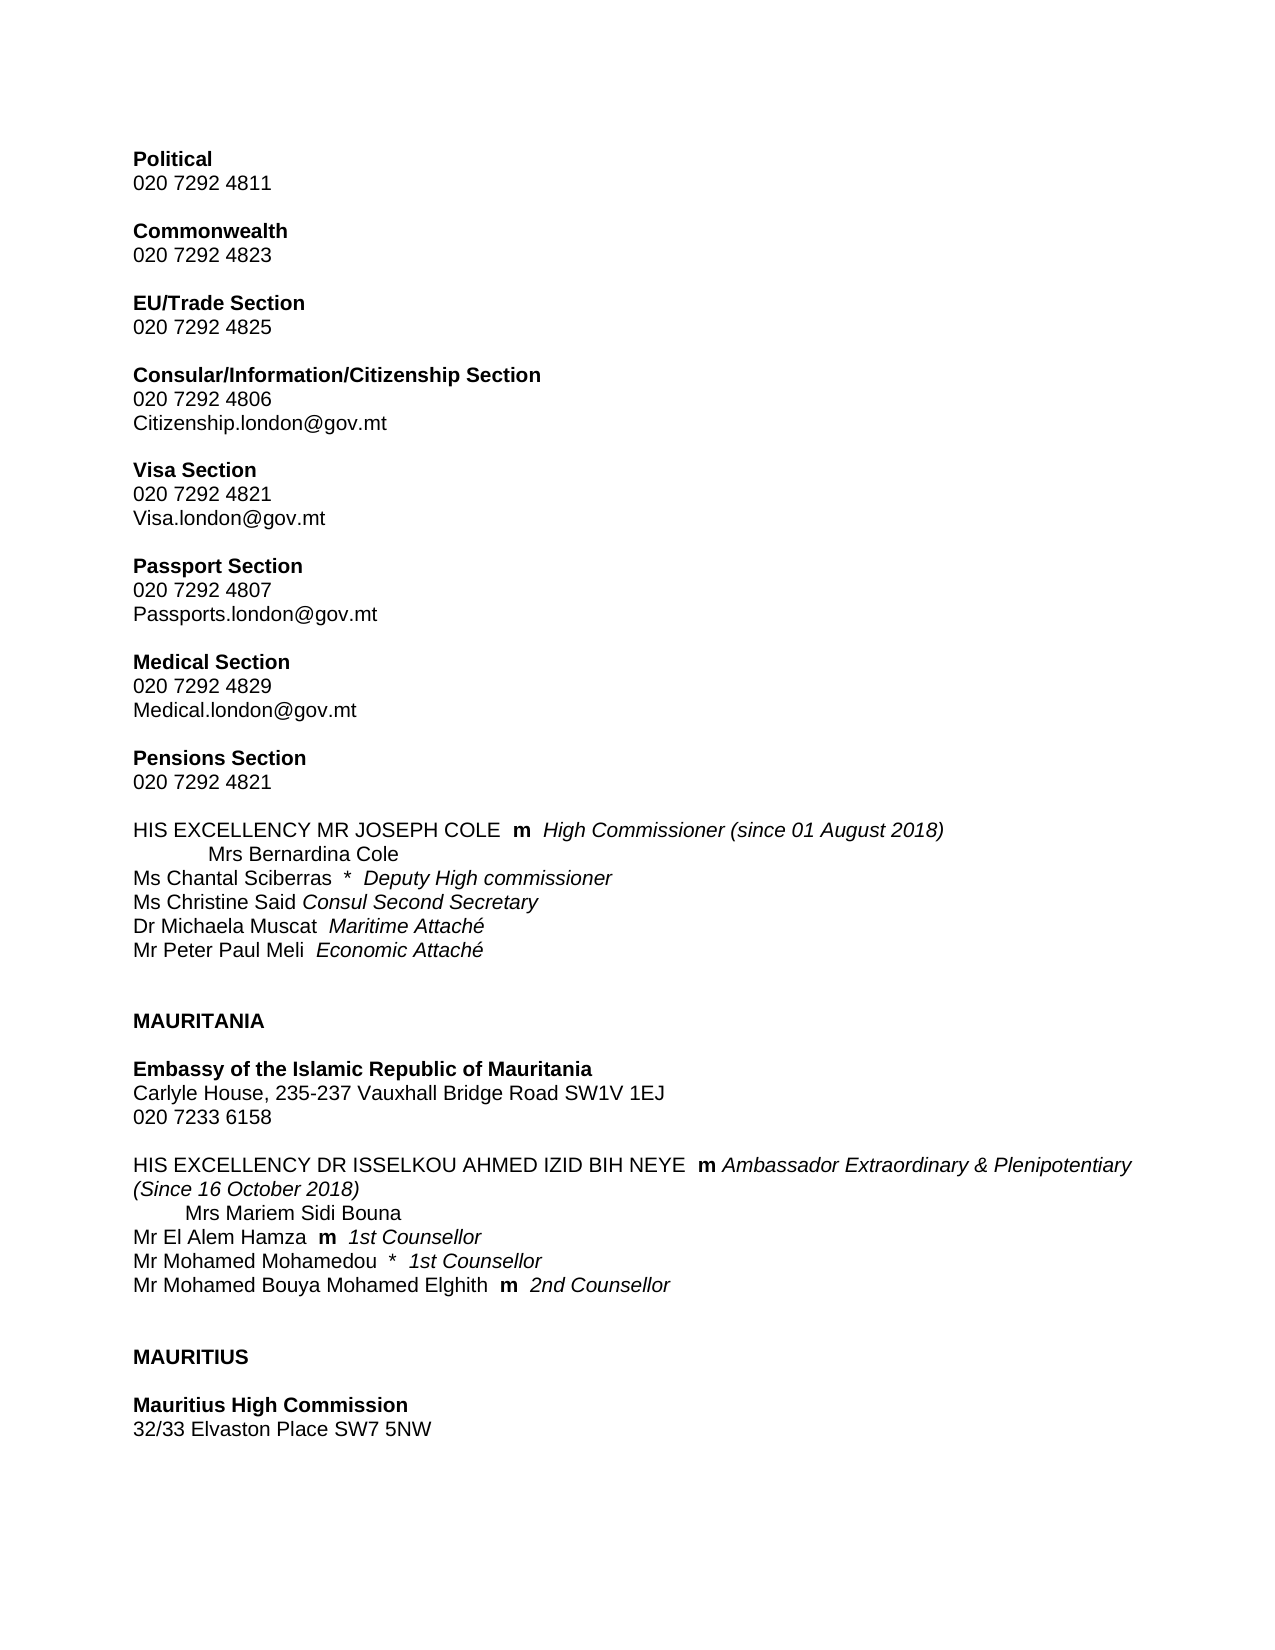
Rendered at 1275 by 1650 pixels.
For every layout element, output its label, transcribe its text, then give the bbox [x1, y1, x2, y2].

text Consular/Information/Citizenship Section [133, 362, 1181, 386]
text Visa Section [133, 458, 1181, 482]
text 020 7233 6158 [133, 1105, 1181, 1129]
text Dr Michaela Muscat Maritime Attaché [133, 913, 1181, 937]
text Embassy of the Islamic Republic of Mauritania [133, 1057, 1181, 1081]
text EU/Trade Section [133, 291, 1181, 314]
text 020 7292 4829 [133, 674, 1181, 698]
text Mr El Alem Hamza m 1st Counsellor [133, 1225, 1181, 1249]
text MAURITANIA [133, 1009, 1181, 1033]
text 020 7292 4825 [133, 314, 1181, 338]
text Mrs Bernardina Cole [133, 842, 1181, 866]
text MAURITIUS [133, 1345, 1181, 1369]
text Commonwealth [133, 219, 1181, 243]
text Medical Section [133, 650, 1181, 674]
text 020 7292 4807 [133, 578, 1181, 602]
text Mrs Mariem Sidi Bouna [133, 1201, 1181, 1225]
text Medical.london@gov.mt [133, 698, 1181, 722]
text Passport Section [133, 554, 1181, 578]
text 020 7292 4806 [133, 386, 1181, 410]
text 020 7292 4821 [133, 482, 1181, 506]
text Ms Chantal Sciberras * Deputy High commissioner [133, 866, 1181, 889]
text HIS EXCELLENCY DR ISSELKOU AHMED IZID BIH NEYE m Ambassador Extraordinary & Plenipotentiary (Since 16 October 2018) [133, 1153, 1181, 1201]
text 020 7292 4821 [133, 770, 1181, 794]
text HIS EXCELLENCY MR JOSEPH COLE m High Commissioner (since 01 August 2018) [133, 818, 1181, 842]
text Mauritius High Commission [133, 1393, 1181, 1417]
text Carlyle House, 235-237 Vauxhall Bridge Road SW1V 1EJ [133, 1081, 1181, 1105]
text Citizenship.london@gov.mt [133, 410, 1181, 434]
text Visa.london@gov.mt [133, 506, 1181, 530]
text Mr Mohamed Bouya Mohamed Elghith m 2nd Counsellor [133, 1273, 1181, 1297]
text Ms Christine Said Consul Second Secretary [133, 889, 1181, 913]
text Passports.london@gov.mt [133, 602, 1181, 626]
text Mr Peter Paul Meli Economic Attaché [133, 937, 1181, 961]
text Mr Mohamed Mohamedou * 1st Counsellor [133, 1249, 1181, 1273]
text Pensions Section [133, 746, 1181, 770]
text 32/33 Elvaston Place SW7 5NW [133, 1417, 1181, 1441]
text 020 7292 4811 [133, 171, 1181, 195]
text 020 7292 4823 [133, 243, 1181, 267]
text Political [133, 147, 1181, 171]
